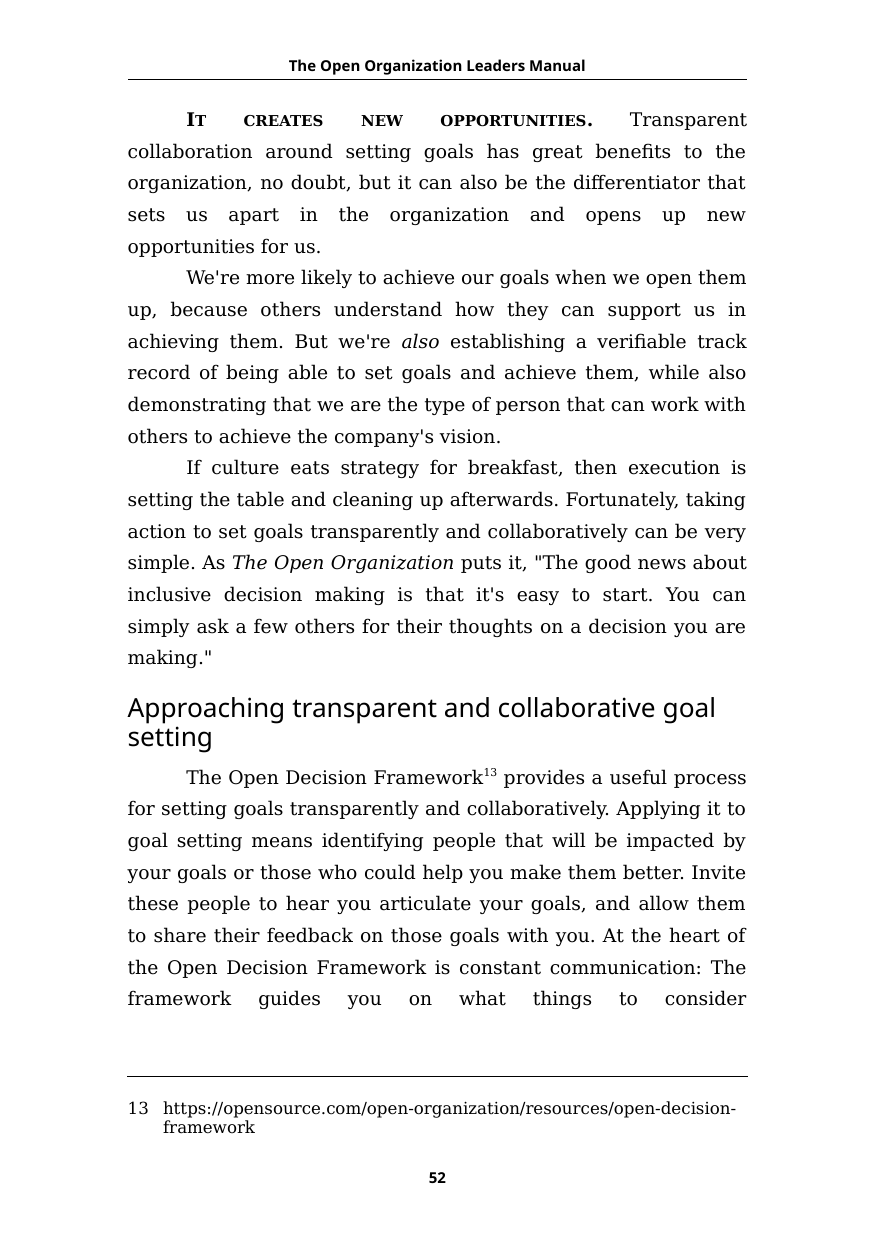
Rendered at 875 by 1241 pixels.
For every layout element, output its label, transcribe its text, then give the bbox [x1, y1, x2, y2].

text If culture eats strategy for breakfast, then execution is setting the table and cleaning up afterwards. Fortunately, taking action to set goals transparently and collaboratively can be very simple. As The Open Organization puts it, "The good news about inclusive decision making is that it's easy to start. You can simply ask a few others for their thoughts on a decision you are making." [127, 457, 747, 669]
text We're more likely to achieve our goals when we open them up, because others understand how they can support us in achieving them. But we're also establishing a verifiable track record of being able to set goals and achieve them, while also demonstrating that we are the type of person that can work with others to achieve the company's vision. [127, 267, 747, 447]
text The Open Decision Framework provides a useful process for setting goals transparently and collaboratively. Applying it to goal setting means identifying people that will be impacted by your goals or those who could help you make them better. Invite these people to hear you articulate your goals, and allow them to share their feedback on those goals with you. At the heart of the Open Decision Framework is constant communication: The framework guides you on what things to consider [127, 767, 747, 1010]
subtitle Approaching transparent and collaborative goal setting [127, 693, 747, 754]
text It creates new opportunities. Transparent collaboration around setting goals has great benefits to the organization, no doubt, but it can also be the differentiator that sets us apart in the organization and opens up new opportunities for us. [127, 109, 747, 257]
text https://opensource.com/open-organization/resources/open-decision-framework [127, 1099, 747, 1138]
